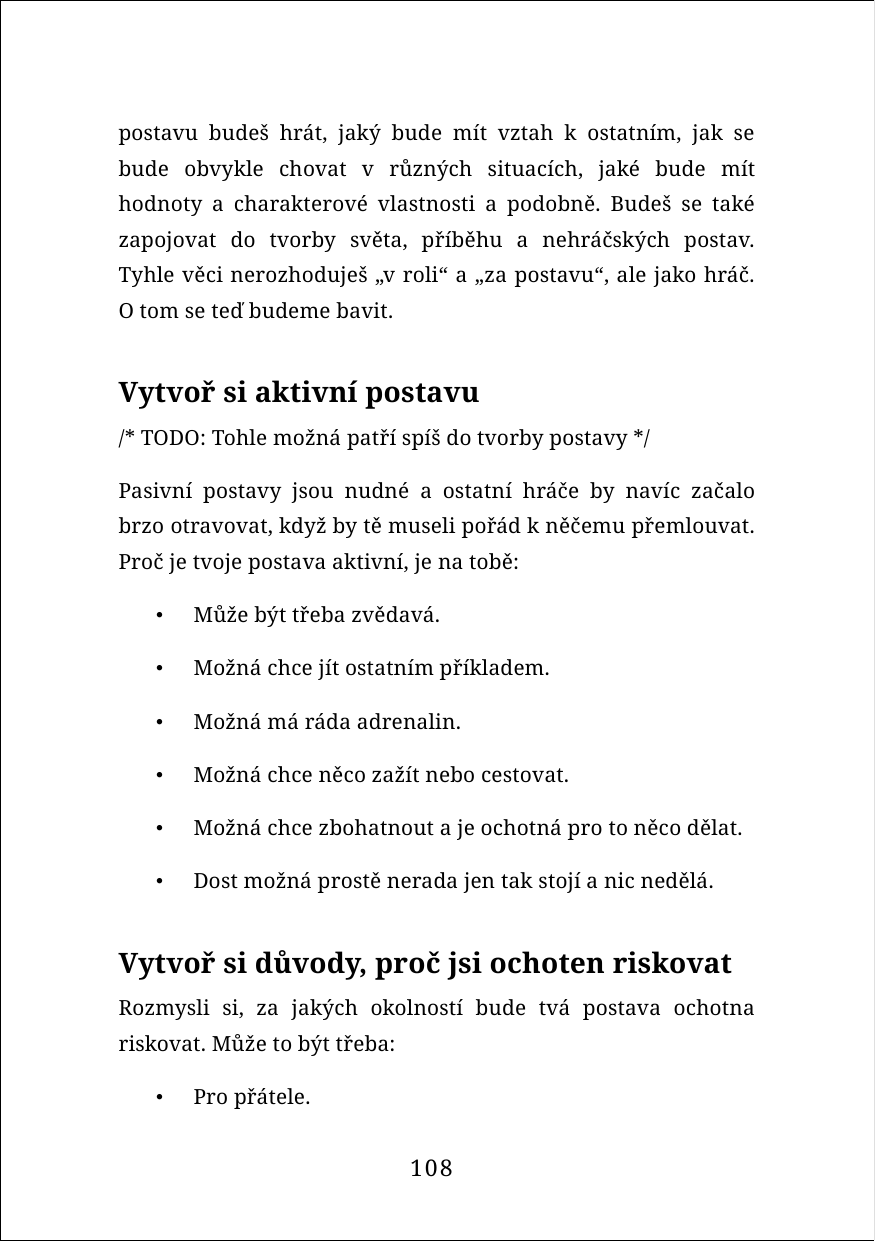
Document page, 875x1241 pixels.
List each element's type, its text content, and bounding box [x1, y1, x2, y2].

text Rozmysli si, za jakých okolností bude tvá postava ochotna riskovat. Může to být třeba: [118, 993, 756, 1057]
list Pro přátele. [156, 1082, 756, 1111]
list Dost možná prostě nerada jen tak stojí a nic nedělá. [156, 866, 756, 895]
list Možná chce jít ostatním příkladem. [156, 653, 756, 682]
list Možná má ráda adrenalin. [156, 707, 756, 735]
subtitle Vytvoř si důvody, proč jsi ochoten riskovat [118, 943, 756, 982]
subtitle Vytvoř si aktivní postavu [118, 373, 756, 411]
text postavu budeš hrát, jaký bude mít vztah k ostatním, jak se bude obvykle chovat v různých situacích, jaké bude mít hodnoty a charakterové vlastnosti a podobně. Budeš se také zapojovat do tvorby světa, příběhu a nehráčských postav. Tyhle věci nerozhoduješ „v roli“ a „za postavu“, ale jako hráč. O tom se teď budeme bavit. [118, 118, 756, 324]
text /* TODO: Tohle možná patří spíš do tvorby postavy */ [118, 423, 756, 451]
text Pasivní postavy jsou nudné a ostatní hráče by navíc začalo brzo otravovat, když by tě museli pořád k něčemu přemlouvat. Proč je tvoje postava aktivní, je na tobě: [118, 476, 756, 576]
list Možná chce zbohatnout a je ochotná pro to něco dělat. [156, 813, 756, 842]
list Možná chce něco zažít nebo cestovat. [156, 760, 756, 788]
list Může být třeba zvědavá. [156, 600, 756, 629]
